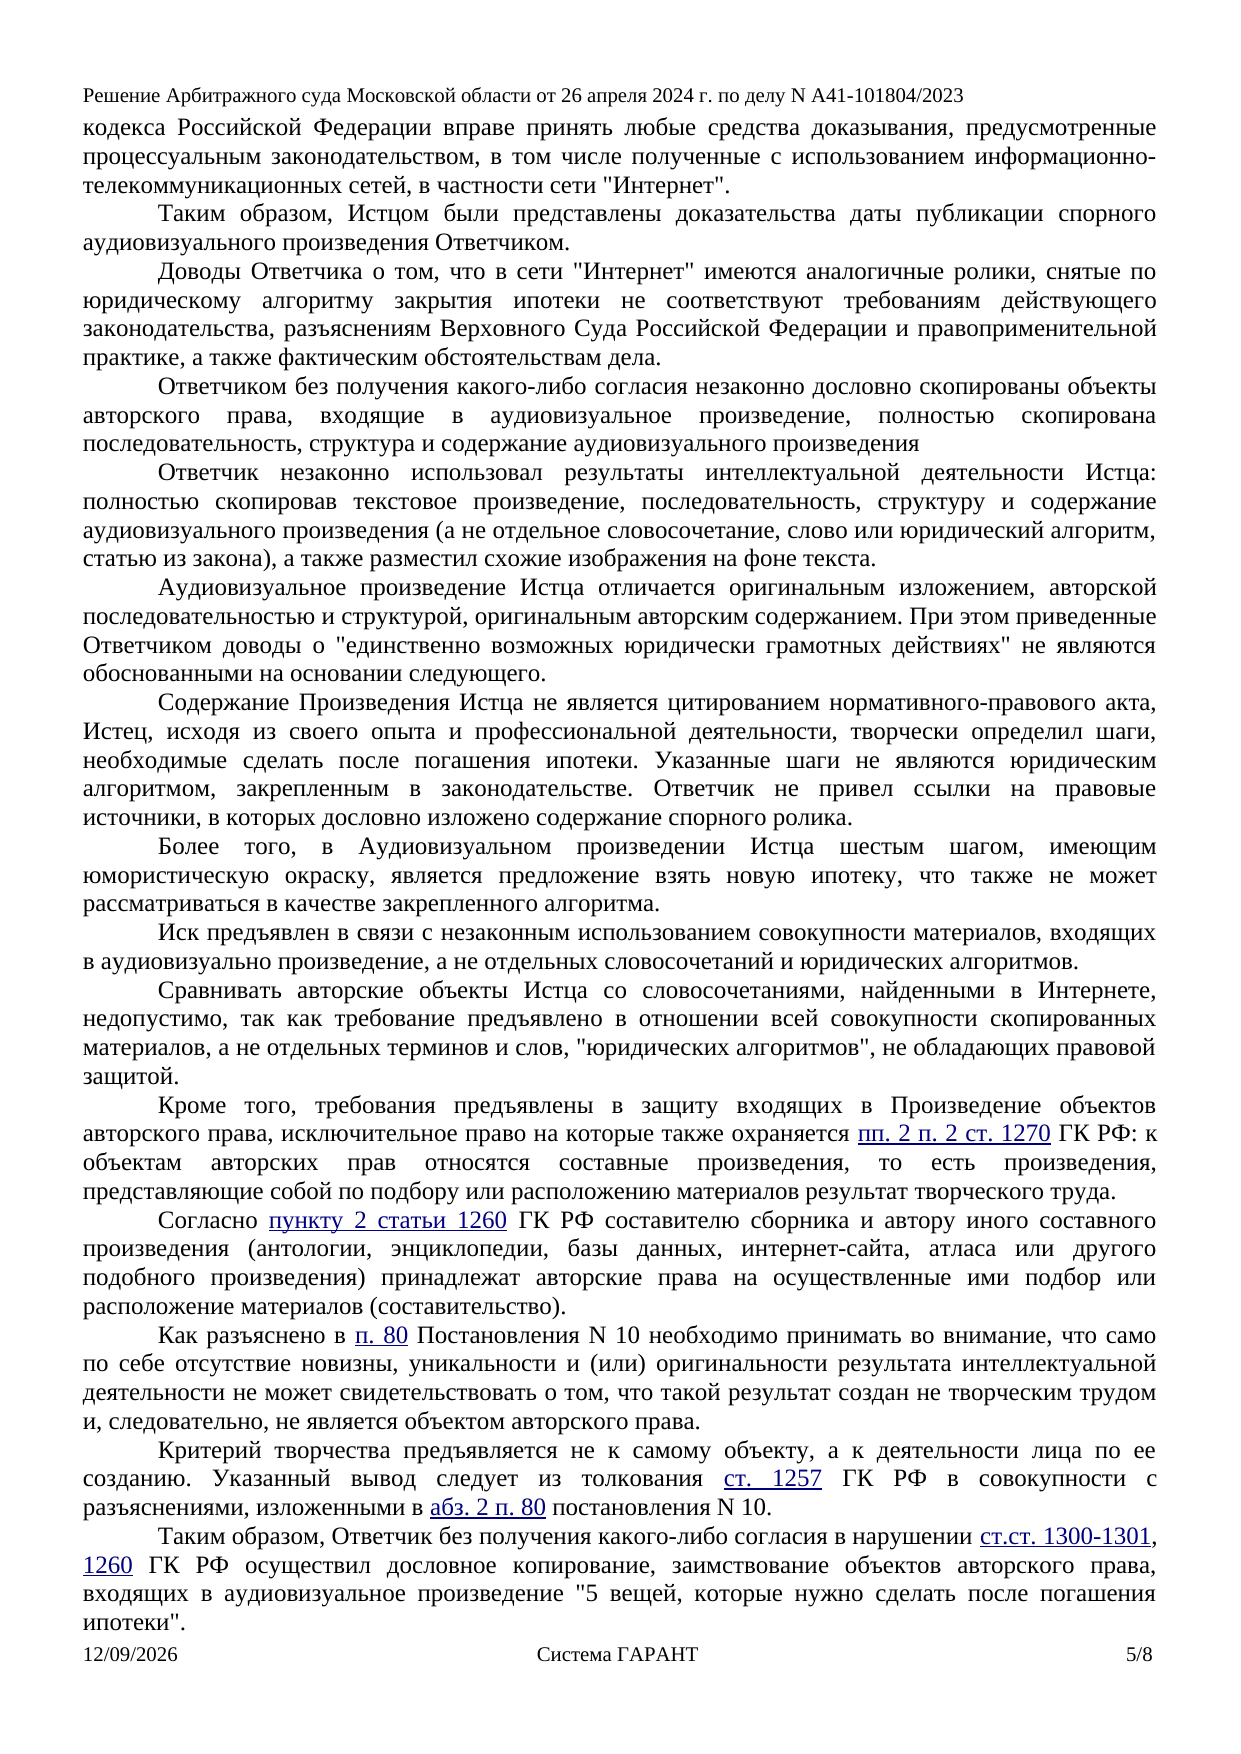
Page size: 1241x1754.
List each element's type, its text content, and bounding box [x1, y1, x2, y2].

text Аудиовизуальное произведение Истца отличается оригинальным изложением, авторской последовательностью и структурой, оригинальным авторским содержанием. При этом приведенные Ответчиком доводы о "единственно возможных юридически грамотных действиях" не являются обоснованными на основании следующего. [83, 572, 1157, 687]
text Иск предъявлен в связи с незаконным использованием совокупности материалов, входящих в аудиовизуально произведение, а не отдельных словосочетаний и юридических алгоритмов. [83, 917, 1157, 975]
text Согласно пункту 2 статьи 1260 ГК РФ составителю сборника и автору иного составного произведения (антологии, энциклопедии, базы данных, интернет-сайта, атласа или другого подобного произведения) принадлежат авторские права на осуществленные ими подбор или расположение материалов (составительство). [83, 1205, 1157, 1320]
text кодекса Российской Федерации вправе принять любые средства доказывания, предусмотренные процессуальным законодательством, в том числе полученные с использованием информационно-телекоммуникационных сетей, в частности сети "Интернет". [83, 112, 1157, 198]
text Кроме того, требования предъявлены в защиту входящих в Произведение объектов авторского права, исключительное право на которые также охраняется пп. 2 п. 2 ст. 1270 ГК РФ: к объектам авторских прав относятся составные произведения, то есть произведения, представляющие собой по подбору или расположению материалов результат творческого труда. [83, 1090, 1157, 1205]
text Ответчик незаконно использовал результаты интеллектуальной деятельности Истца: полностью скопировав текстовое произведение, последовательность, структуру и содержание аудиовизуального произведения (а не отдельное словосочетание, слово или юридический алгоритм, статью из закона), а также разместил схожие изображения на фоне текста. [83, 457, 1157, 572]
text Содержание Произведения Истца не является цитированием нормативного-правового акта, Истец, исходя из своего опыта и профессиональной деятельности, творчески определил шаги, необходимые сделать после погашения ипотеки. Указанные шаги не являются юридическим алгоритмом, закрепленным в законодательстве. Ответчик не привел ссылки на правовые источники, в которых дословно изложено содержание спорного ролика. [83, 687, 1157, 831]
text Таким образом, Истцом были представлены доказательства даты публикации спорного аудиовизуального произведения Ответчиком. [83, 198, 1157, 256]
text Доводы Ответчика о том, что в сети "Интернет" имеются аналогичные ролики, снятые по юридическому алгоритму закрытия ипотеки не соответствуют требованиям действующего законодательства, разъяснениям Верховного Суда Российской Федерации и правоприменительной практике, а также фактическим обстоятельствам дела. [83, 256, 1157, 371]
text Более того, в Аудиовизуальном произведении Истца шестым шагом, имеющим юмористическую окраску, является предложение взять новую ипотеку, что также не может рассматриваться в качестве закрепленного алгоритма. [83, 831, 1157, 917]
text Критерий творчества предъявляется не к самому объекту, а к деятельности лица по ее созданию. Указанный вывод следует из толкования ст. 1257 ГК РФ в совокупности с разъяснениями, изложенными в абз. 2 п. 80 постановления N 10. [83, 1435, 1157, 1521]
text Таким образом, Ответчик без получения какого-либо согласия в нарушении ст.ст. 1300-1301, 1260 ГК РФ осуществил дословное копирование, заимствование объектов авторского права, входящих в аудиовизуальное произведение "5 вещей, которые нужно сделать после погашения ипотеки". [83, 1521, 1157, 1636]
text Ответчиком без получения какого-либо согласия незаконно дословно скопированы объекты авторского права, входящие в аудиовизуальное произведение, полностью скопирована последовательность, структура и содержание аудиовизуального произведения [83, 371, 1157, 457]
text Как разъяснено в п. 80 Постановления N 10 необходимо принимать во внимание, что само по себе отсутствие новизны, уникальности и (или) оригинальности результата интеллектуальной деятельности не может свидетельствовать о том, что такой результат создан не творческим трудом и, следовательно, не является объектом авторского права. [83, 1320, 1157, 1435]
text Сравнивать авторские объекты Истца со словосочетаниями, найденными в Интернете, недопустимо, так как требование предъявлено в отношении всей совокупности скопированных материалов, а не отдельных терминов и слов, "юридических алгоритмов", не обладающих правовой защитой. [83, 975, 1157, 1090]
